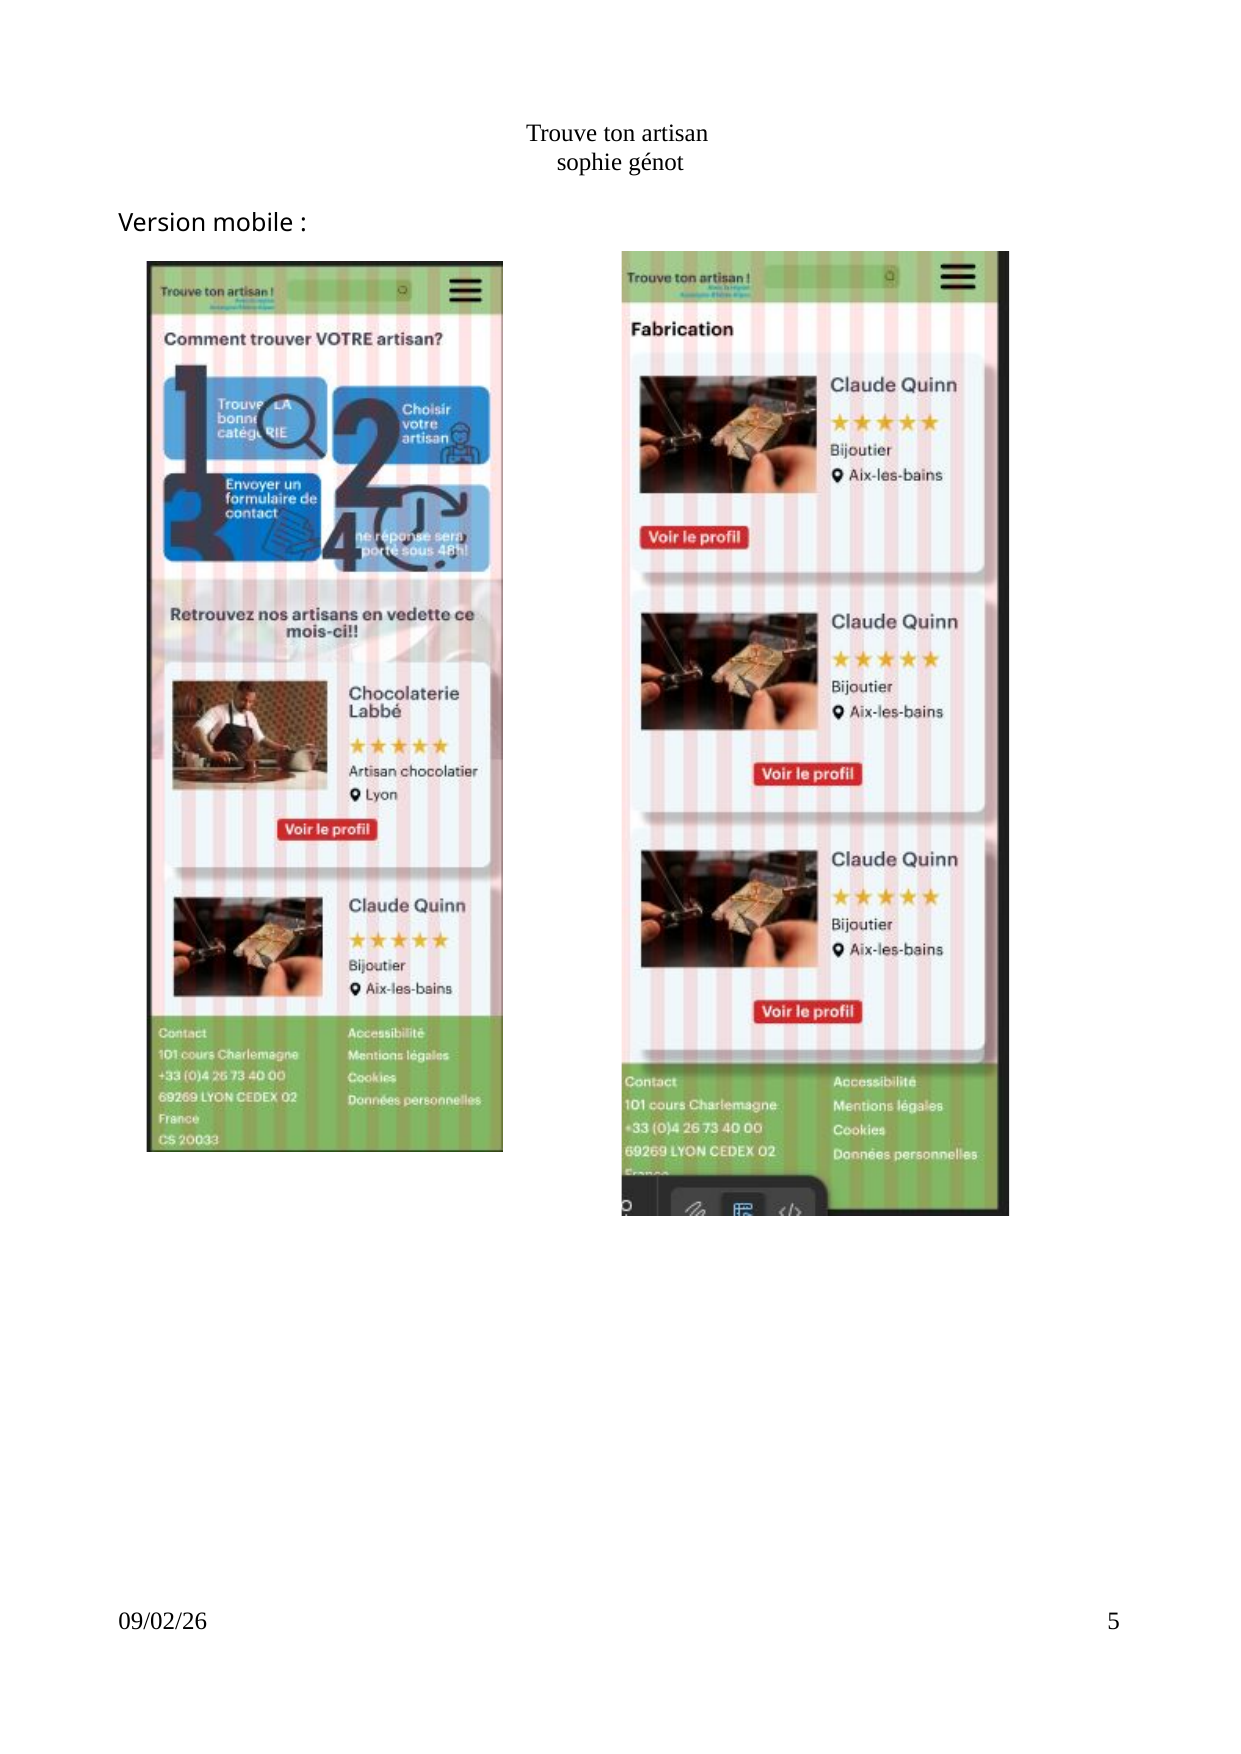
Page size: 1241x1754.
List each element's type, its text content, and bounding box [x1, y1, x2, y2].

text Version mobile : [118, 205, 1122, 239]
picture [621, 251, 1010, 1216]
picture [146, 261, 503, 1152]
